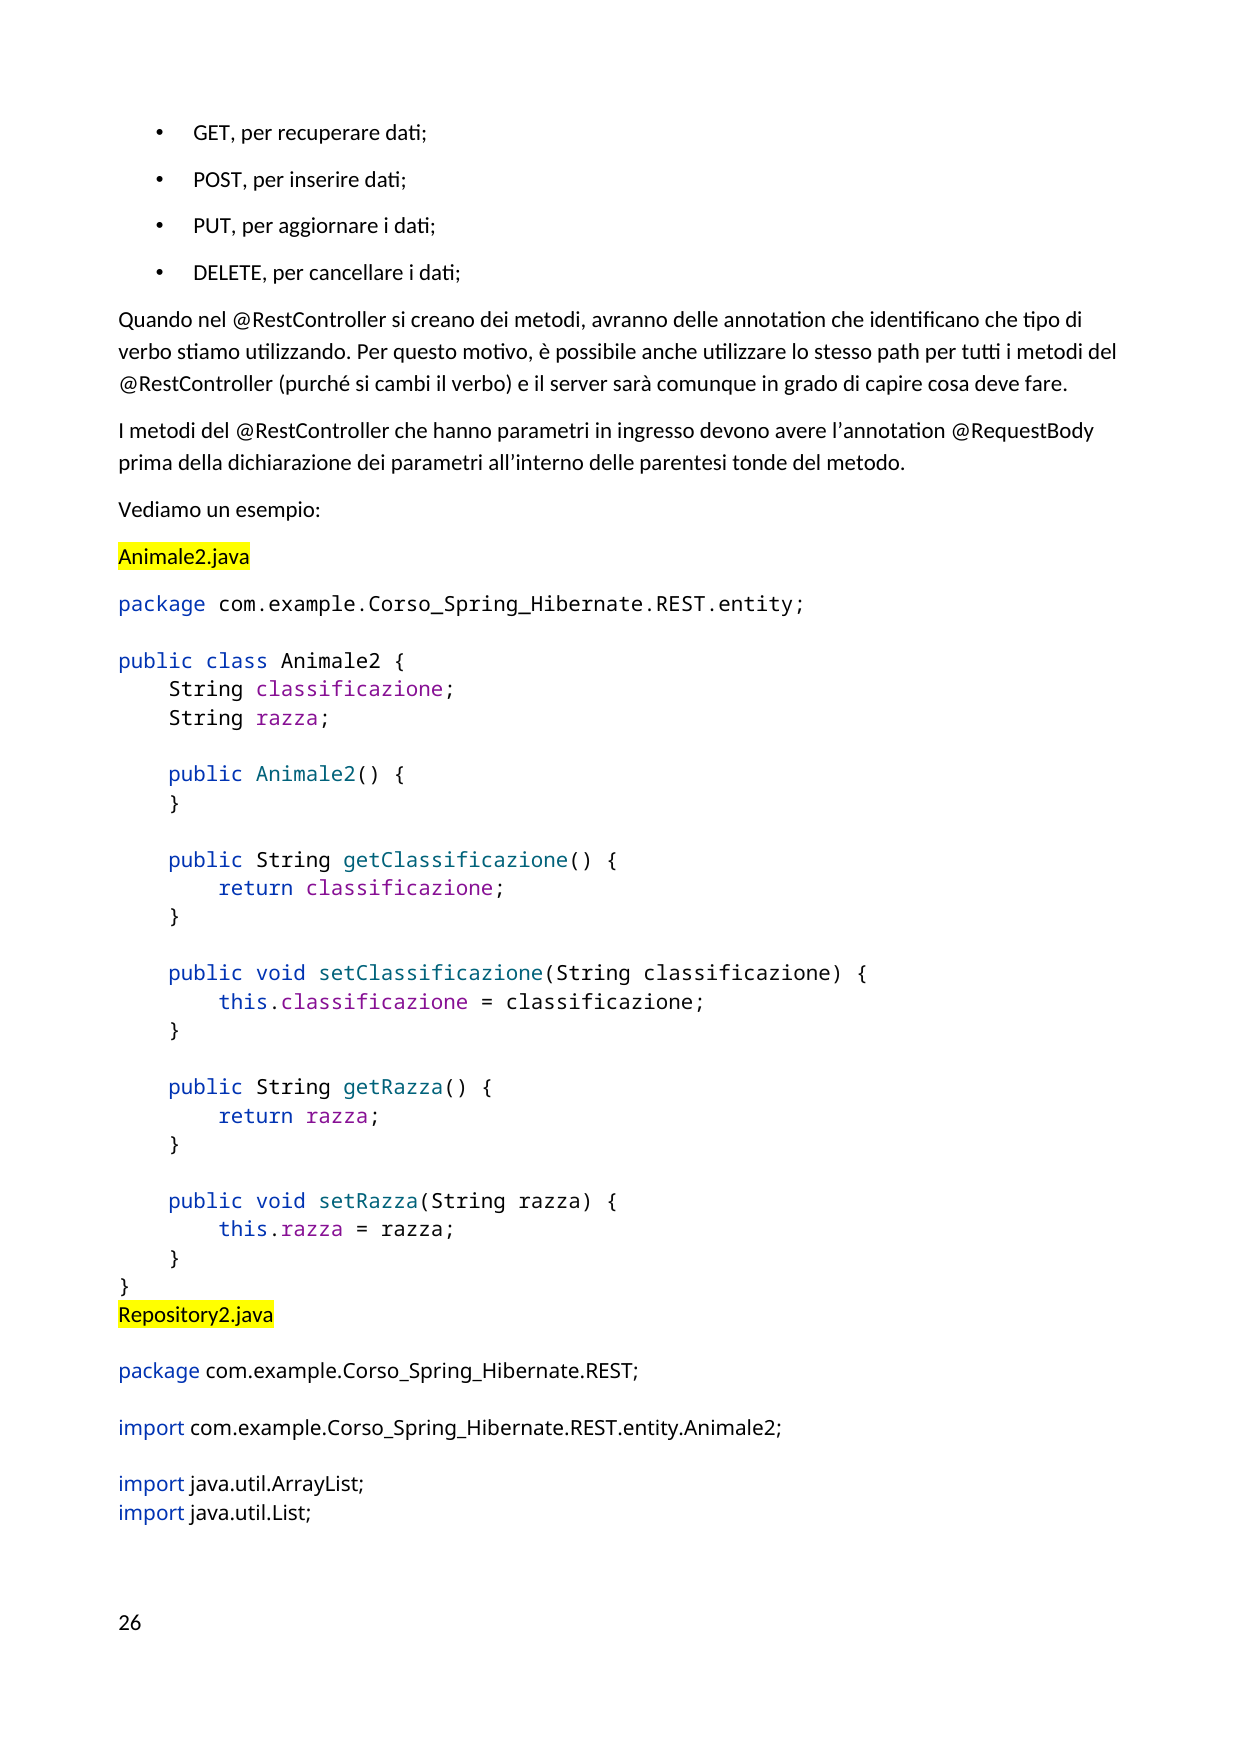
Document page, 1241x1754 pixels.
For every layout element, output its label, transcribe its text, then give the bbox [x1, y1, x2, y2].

text Repository2.java [118, 1300, 1122, 1328]
list GET, per recuperare dati; [156, 118, 1122, 146]
list PUT, per aggiornare i dati; [156, 212, 1122, 240]
text I metodi del @RestController che hanno parametri in ingresso devono avere l’annotation @RequestBody prima della dichiarazione dei parametri all’interno delle parentesi tonde del metodo. [118, 416, 1122, 477]
text Quando nel @RestController si creano dei metodi, avranno delle annotation che identificano che tipo di verbo stiamo utilizzando. Per questo motivo, è possibile anche utilizzare lo stesso path per tutti i metodi del @RestController (purché si cambi il verbo) e il server sarà comunque in grado di capire cosa deve fare. [118, 305, 1122, 398]
list POST, per inserire dati; [156, 165, 1122, 193]
text Animale2.java [118, 542, 1122, 570]
list DELETE, per cancellare i dati; [156, 258, 1122, 286]
text Vediamo un esempio: [118, 495, 1122, 523]
text package com.example.Corso_Spring_Hibernate.REST; import com.example.Corso_Spring_Hibernate.REST.entity.Animale2; import java.util.ArrayList; import java.util.List; [118, 1356, 1122, 1554]
text package com.example.Corso_Spring_Hibernate.REST.entity; public class Animale2 { String classificazione; String razza; public Animale2() { } public String getClassificazione() { return classificazione; } public void setClassificazione(String classificazione) { this.classificazione = classificazione; } public String getRazza() { return razza; } public void setRazza(String razza) { this.razza = razza; } } [118, 589, 1122, 1300]
